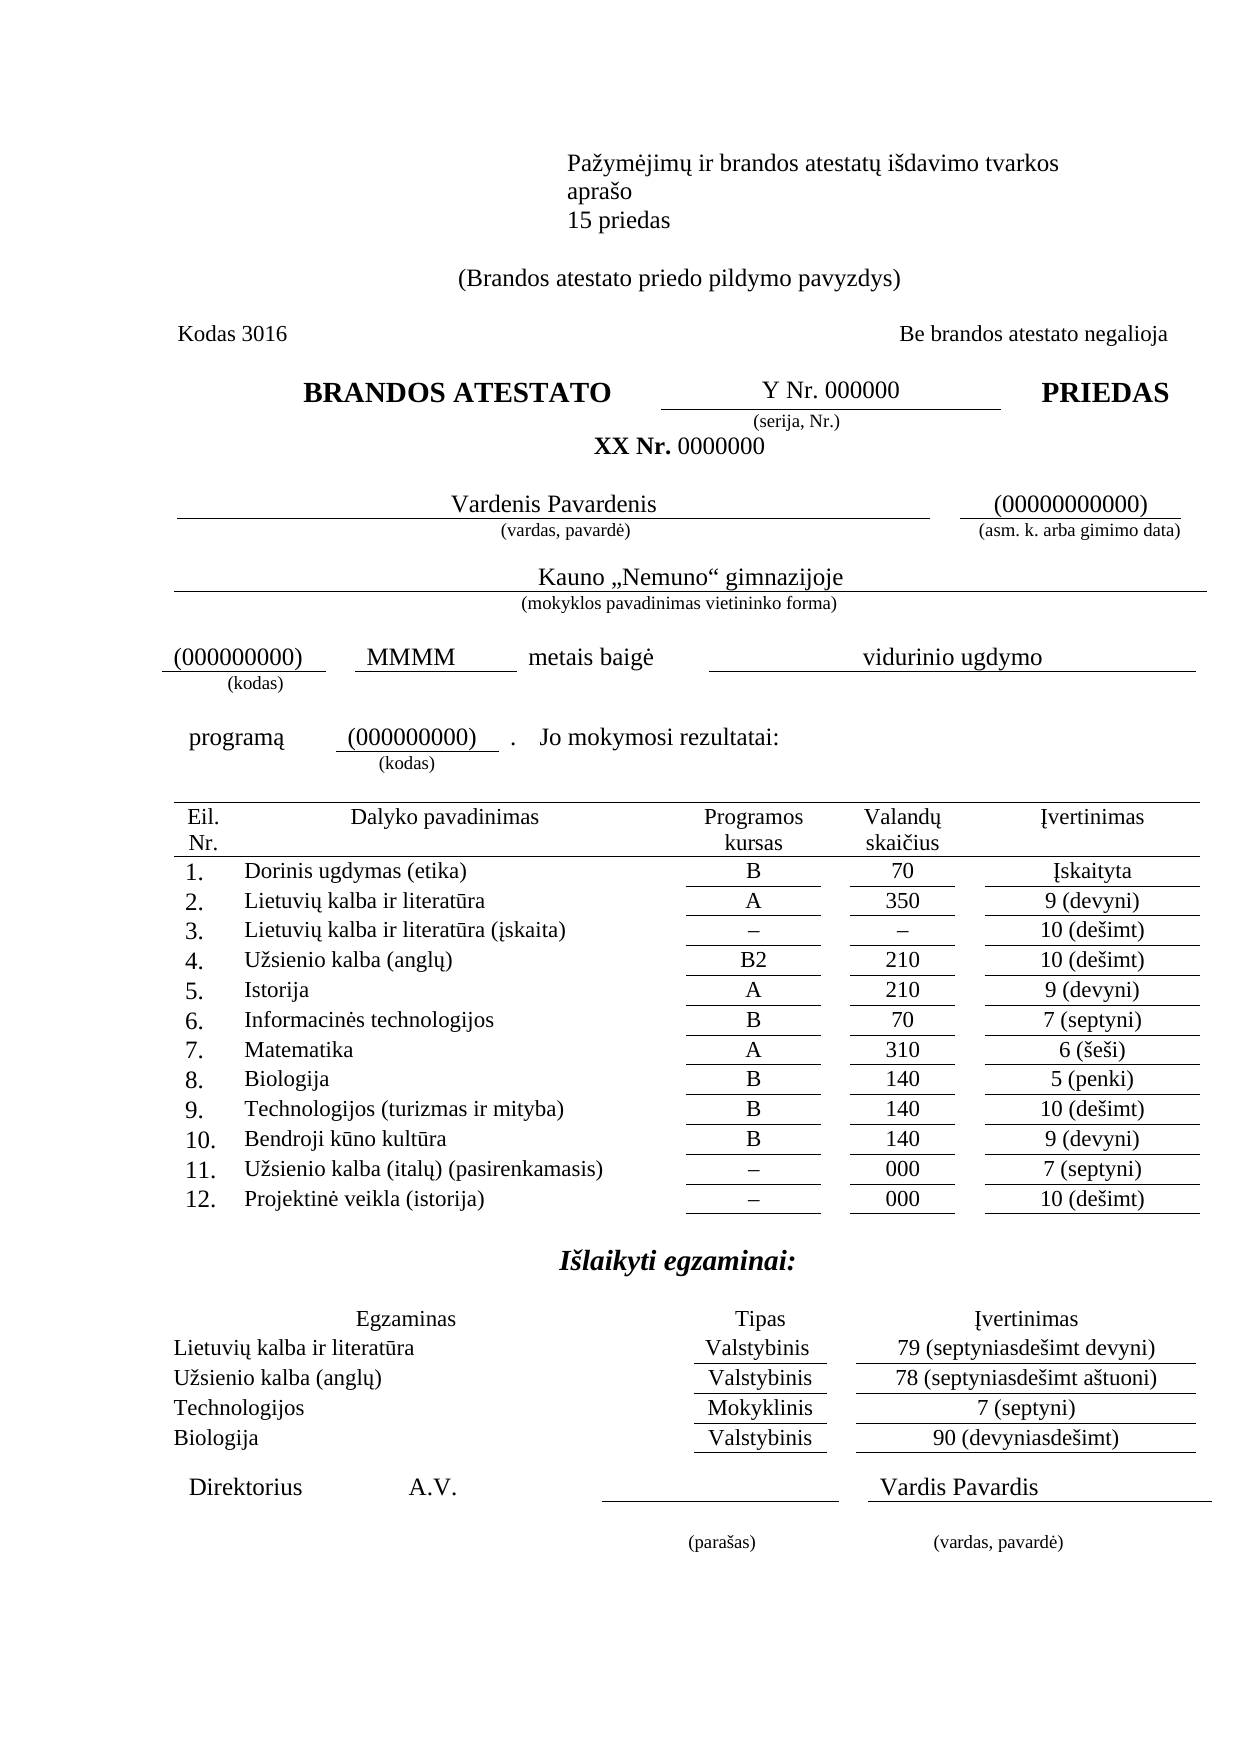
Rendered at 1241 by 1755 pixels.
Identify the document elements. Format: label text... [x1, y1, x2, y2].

table_cell Bendroji kūno kultūra [233, 1124, 657, 1154]
table_header Kauno „Nemuno“ gimnazijoje [174, 562, 1207, 591]
table_cell [657, 915, 686, 945]
table_cell Lietuvių kalba ir literatūra (įskaita) [233, 915, 657, 945]
text (Brandos atestato priedo pildymo pavyzdys) [177, 263, 1181, 291]
text Pažymėjimų ir brandos atestatų išdavimo tvarkos [437, 148, 1181, 176]
table_cell [821, 945, 850, 975]
text (parašas) (vardas, pavardė) [177, 1531, 1181, 1553]
table_cell 6. [174, 1005, 233, 1034]
table_cell [657, 1035, 686, 1064]
text aprašo [437, 176, 1181, 205]
table_cell 000 [850, 1185, 955, 1213]
table_cell Technologijos (turizmas ir mityba) [233, 1094, 657, 1124]
table_cell [955, 1005, 984, 1034]
table_cell [955, 1035, 984, 1064]
table_cell Informacinės technologijos [233, 1005, 657, 1034]
table_cell [657, 1124, 686, 1154]
table_cell B [686, 1125, 821, 1154]
table_cell [827, 1423, 856, 1452]
table_cell 1. [174, 857, 233, 886]
table_cell 350 [850, 887, 955, 915]
table_header [955, 803, 984, 856]
table_header [839, 1473, 868, 1501]
table_cell [821, 1124, 850, 1154]
table_header (000000000) [336, 722, 498, 751]
table_cell [827, 1334, 856, 1363]
table_cell 10. [174, 1124, 233, 1154]
table_cell [955, 1064, 984, 1094]
table_header [821, 803, 850, 856]
table_cell 4. [174, 945, 233, 975]
table_cell 7 (septyni) [985, 1155, 1200, 1183]
table_header [657, 803, 686, 856]
table_cell [821, 1184, 850, 1213]
table_cell 310 [850, 1036, 955, 1064]
table_header [602, 1473, 839, 1501]
table_cell A [686, 976, 821, 1005]
text (kodas) [177, 752, 1181, 773]
table_cell 3. [174, 915, 233, 945]
table_cell 6 (šeši) [985, 1036, 1200, 1064]
text (serija, Nr.) [177, 410, 1181, 431]
table_cell Valstybinis [694, 1364, 827, 1393]
table_cell [821, 1154, 850, 1183]
table_cell – [686, 916, 821, 945]
table_cell – [850, 916, 955, 945]
table_header PRIEDAS [1030, 375, 1192, 409]
table_header [827, 1305, 856, 1334]
table_header [631, 375, 661, 409]
table_cell 7 (septyni) [856, 1394, 1196, 1422]
table_cell 12. [174, 1184, 233, 1213]
table_cell [657, 1005, 686, 1034]
table_cell 140 [850, 1095, 955, 1124]
table_header vidurinio ugdymo [709, 642, 1196, 671]
table_header Y Nr. 000000 [661, 375, 1001, 409]
table_cell B [686, 1065, 821, 1094]
text Kodas 3016 Be brandos atestato negalioja [177, 320, 1181, 346]
table_cell Mokyklinis [694, 1394, 827, 1422]
table_cell [649, 1334, 694, 1363]
table_cell 210 [850, 946, 955, 975]
table_cell – [686, 1155, 821, 1183]
table_cell [827, 1393, 856, 1422]
table_cell 10 (dešimt) [985, 946, 1200, 975]
table_cell [649, 1393, 694, 1422]
table_cell [821, 1005, 850, 1034]
table_header Eil. Nr. [174, 803, 233, 856]
table_cell B [686, 1095, 821, 1124]
table_cell [821, 886, 850, 915]
table_cell Užsienio kalba (italų) (pasirenkamasis) [233, 1154, 657, 1183]
table_header Dalyko pavadinimas [233, 803, 657, 856]
table_cell 9 (devyni) [985, 976, 1200, 1005]
table_cell [657, 886, 686, 915]
table_cell 9 (devyni) [985, 887, 1200, 915]
table_cell Valstybinis [694, 1334, 827, 1363]
table_header programą [177, 722, 307, 751]
table_cell [955, 975, 984, 1005]
table_cell Biologija [162, 1423, 649, 1452]
text (vardas, pavardė) (asm. k. arba gimimo data) [177, 519, 1181, 540]
table_cell 9 (devyni) [985, 1125, 1200, 1154]
table_header Įvertinimas [985, 803, 1200, 856]
table_cell 8. [174, 1064, 233, 1094]
table_cell 90 (devyniasdešimt) [856, 1424, 1196, 1452]
table_cell [649, 1423, 694, 1452]
table_cell 7. [174, 1035, 233, 1064]
table_header Valandų skaičius [850, 803, 955, 856]
table_cell 5. [174, 975, 233, 1005]
text Išlaikyti egzaminai: [177, 1243, 1181, 1277]
table_cell [657, 1184, 686, 1213]
table_cell [657, 857, 686, 886]
table_cell Valstybinis [694, 1424, 827, 1452]
table_header [326, 642, 355, 671]
table_cell [657, 945, 686, 975]
table_cell Lietuvių kalba ir literatūra [162, 1334, 649, 1363]
table_cell [657, 975, 686, 1005]
table_cell 140 [850, 1125, 955, 1154]
table_header [307, 722, 336, 751]
table_header metais baigė [517, 642, 679, 671]
table_cell B2 [686, 946, 821, 975]
table_cell [657, 1064, 686, 1094]
table_header Tipas [694, 1305, 827, 1334]
table_cell [649, 1363, 694, 1393]
table_cell A [686, 887, 821, 915]
table_header [930, 489, 960, 518]
table_header MMMM [355, 642, 517, 671]
table_cell 70 [850, 1006, 955, 1034]
table_cell [955, 1094, 984, 1124]
table_cell A [686, 1036, 821, 1064]
table_cell Dorinis ugdymas (etika) [233, 857, 657, 886]
table_cell 000 [850, 1155, 955, 1183]
table_header (000000000) [162, 642, 326, 671]
table_header Egzaminas [162, 1305, 649, 1334]
table_cell [821, 1064, 850, 1094]
table_cell [955, 857, 984, 886]
table_cell Biologija [233, 1064, 657, 1094]
text XX Nr. 0000000 [177, 431, 1181, 460]
table_header (00000000000) [960, 489, 1181, 518]
table_cell [821, 1094, 850, 1124]
text 15 priedas [437, 205, 1181, 234]
table_cell B [686, 1006, 821, 1034]
table_header BRANDOS ATESTATO [292, 375, 631, 409]
table_header Vardenis Pavardenis [177, 489, 930, 518]
table_header Įvertinimas [856, 1305, 1196, 1334]
text (kodas) [177, 672, 1181, 693]
table_cell [657, 1094, 686, 1124]
table_cell 5 (penki) [985, 1065, 1200, 1094]
table_cell 10 (dešimt) [985, 916, 1200, 945]
table_header [680, 642, 709, 671]
table_cell [827, 1363, 856, 1393]
table_header [1001, 375, 1030, 409]
table_cell 9. [174, 1094, 233, 1124]
table_header Vardis Pavardis [868, 1473, 1212, 1501]
table_cell [821, 1035, 850, 1064]
table_cell – [686, 1185, 821, 1213]
table_header [649, 1305, 694, 1334]
table_cell 2. [174, 886, 233, 915]
table_cell Istorija [233, 975, 657, 1005]
table_cell [955, 1154, 984, 1183]
table_cell B [686, 857, 821, 886]
table_header Programos kursas [686, 803, 821, 856]
table_header Jo mokymosi rezultatai: [528, 722, 1196, 751]
table_cell 78 (septyniasdešimt aštuoni) [856, 1364, 1196, 1393]
table_cell Užsienio kalba (anglų) [233, 945, 657, 975]
table_cell Užsienio kalba (anglų) [162, 1363, 649, 1393]
table_cell [821, 857, 850, 886]
text (mokyklos pavadinimas vietininko forma) [177, 592, 1181, 613]
table_header Direktorius A.V. [177, 1473, 558, 1501]
table_cell [657, 1154, 686, 1183]
table_cell [955, 1184, 984, 1213]
table_cell Įskaityta [985, 857, 1200, 886]
table_cell 140 [850, 1065, 955, 1094]
table_header . [499, 722, 528, 751]
table_cell [955, 886, 984, 915]
table_cell [955, 1124, 984, 1154]
table_cell [821, 915, 850, 945]
table_cell Projektinė veikla (istorija) [233, 1184, 657, 1213]
table_cell Matematika [233, 1035, 657, 1064]
table_cell 70 [850, 857, 955, 886]
table_header [558, 1473, 602, 1501]
table_cell [955, 915, 984, 945]
table_cell [955, 945, 984, 975]
table_cell [821, 975, 850, 1005]
table_cell Technologijos [162, 1393, 649, 1422]
table_cell 79 (septyniasdešimt devyni) [856, 1334, 1196, 1363]
table_cell 10 (dešimt) [985, 1095, 1200, 1124]
table_cell 11. [174, 1154, 233, 1183]
table_cell 7 (septyni) [985, 1006, 1200, 1034]
table_cell 10 (dešimt) [985, 1185, 1200, 1213]
table_cell 210 [850, 976, 955, 1005]
table_cell Lietuvių kalba ir literatūra [233, 886, 657, 915]
